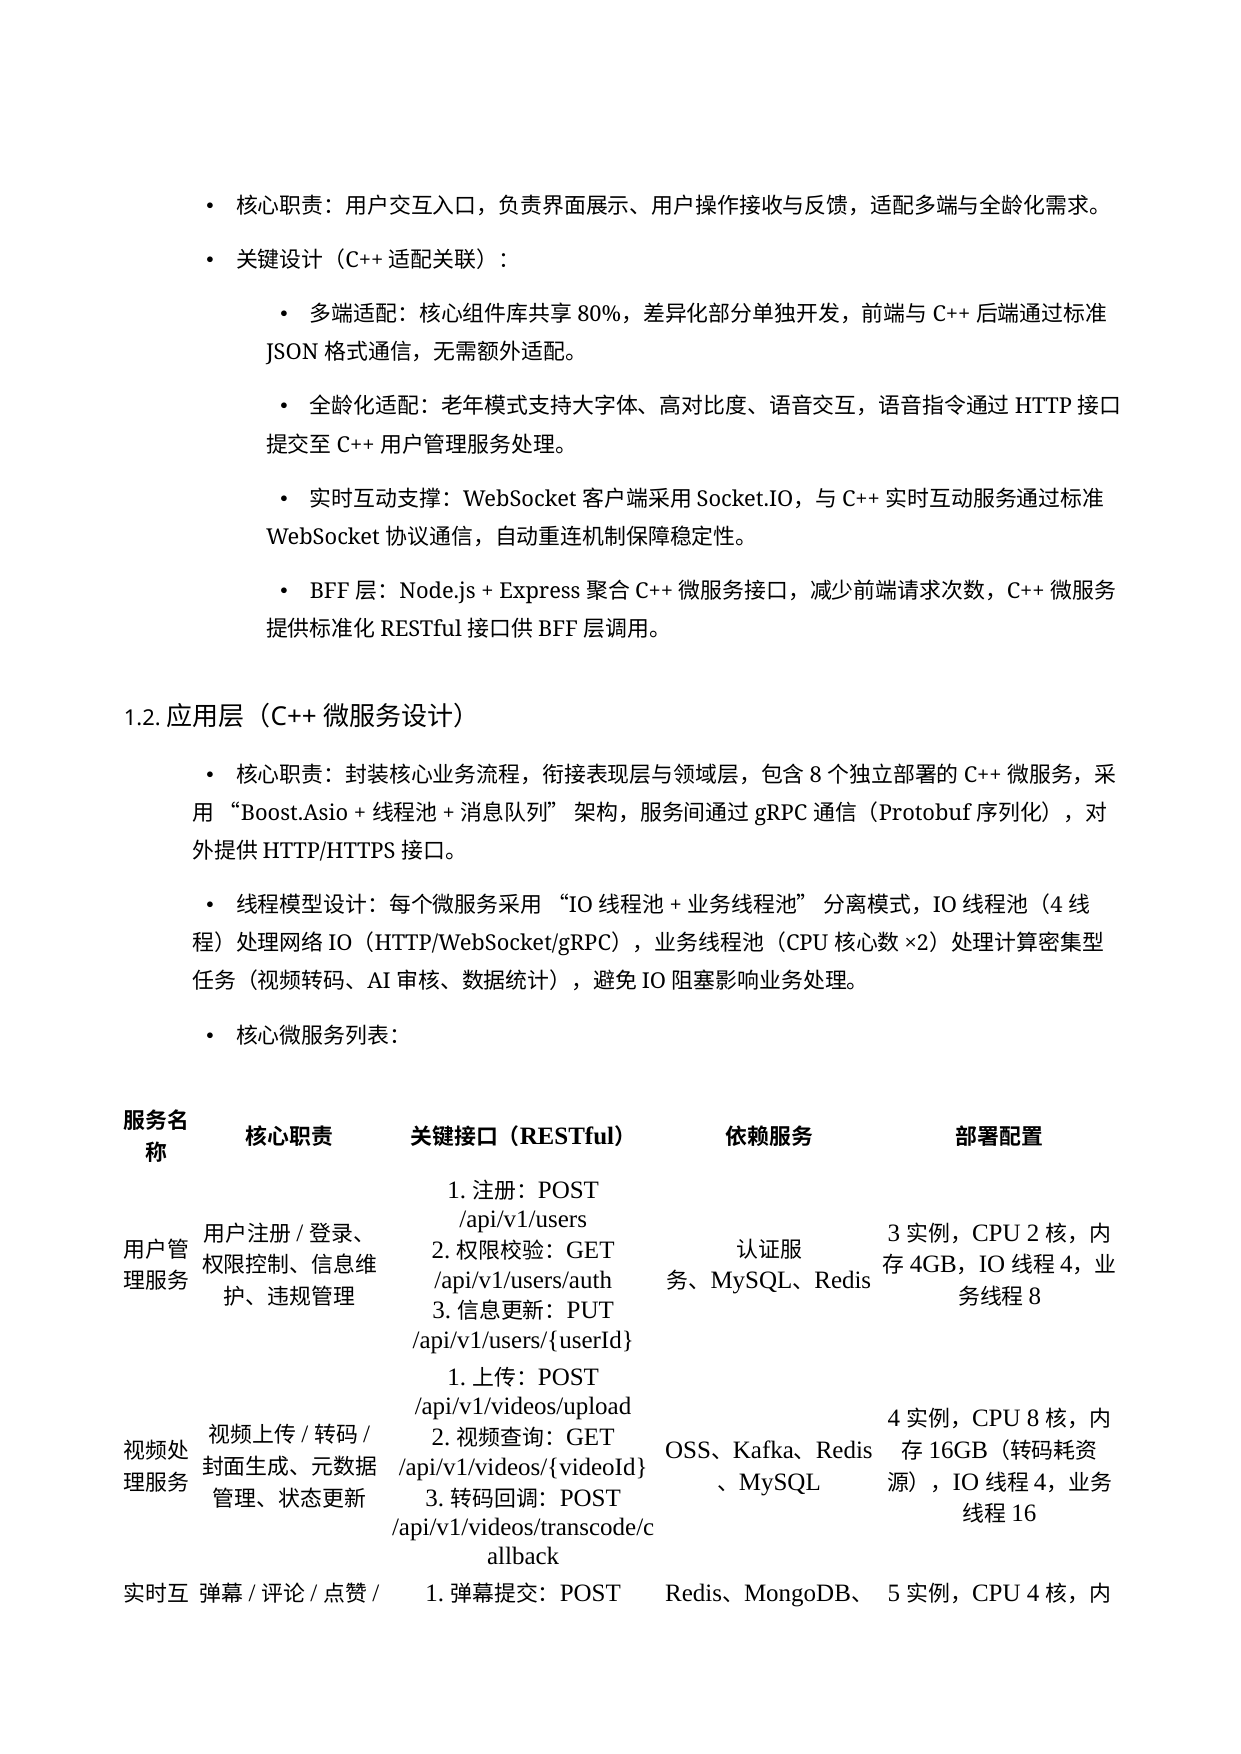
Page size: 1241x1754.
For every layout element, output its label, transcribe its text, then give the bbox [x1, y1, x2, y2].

list 线程模型设计：每个微服务采用 “IO 线程池 + 业务线程池” 分离模式，IO 线程池（4 线程）处理网络 IO（HTTP/WebSocket/gRPC），业务线程池（CPU 核心数 ×2）处理计算密集型任务（视频转码、AI 审核、数据统计），避免 IO 阻塞影响业务处理。 [162, 887, 1122, 995]
table_header 部署配置 [877, 1101, 1122, 1170]
table_cell 用户注册 / 登录、权限控制、信息维护、违规管理 [194, 1170, 385, 1357]
table_cell OSS、Kafka、Redis、MySQL [661, 1357, 877, 1573]
table_cell Redis、MongoDB、 [661, 1573, 877, 1610]
table_cell 3 实例，CPU 2 核，内存 4GB，IO 线程 4，业务线程 8 [877, 1170, 1122, 1357]
list BFF 层：Node.js + Express 聚合 C++ 微服务接口，减少前端请求次数，C++ 微服务提供标准化 RESTful 接口供 BFF 层调用。 [236, 573, 1122, 643]
table_cell 认证服务、MySQL、Redis [661, 1170, 877, 1357]
table_header 核心职责 [194, 1101, 385, 1170]
table_cell 4 实例，CPU 8 核，内存 16GB（转码耗资源），IO 线程 4，业务线程 16 [877, 1357, 1122, 1573]
table_cell 用户管理服务 [118, 1170, 194, 1357]
list 实时互动支撑：WebSocket 客户端采用 Socket.IO，与 C++ 实时互动服务通过标准 WebSocket 协议通信，自动重连机制保障稳定性。 [236, 481, 1122, 551]
list 关键设计（C++ 适配关联）： [162, 242, 1122, 273]
list 核心职责：用户交互入口，负责界面展示、用户操作接收与反馈，适配多端与全龄化需求。 [162, 188, 1122, 219]
table_cell 1. 弹幕提交：POST [385, 1573, 661, 1610]
table_cell 视频上传 / 转码 / 封面生成、元数据管理、状态更新 [194, 1357, 385, 1573]
table_header 服务名称 [118, 1101, 194, 1170]
table_cell 视频处理服务 [118, 1357, 194, 1573]
list 全龄化适配：老年模式支持大字体、高对比度、语音交互，语音指令通过 HTTP 接口提交至 C++ 用户管理服务处理。 [236, 388, 1122, 458]
table_cell 实时互 [118, 1573, 194, 1610]
list 核心职责：封装核心业务流程，衔接表现层与领域层，包含 8 个独立部署的 C++ 微服务，采用 “Boost.Asio + 线程池 + 消息队列” 架构，服务间通过 gRPC 通信（Protobuf 序列化），对外提供 HTTP/HTTPS 接口。 [162, 757, 1122, 865]
table_header 依赖服务 [661, 1101, 877, 1170]
table_cell 1. 注册：POST /api/v1/users 2. 权限校验：GET /api/v1/users/auth 3. 信息更新：PUT /api/v1/users/{userId} [385, 1170, 661, 1357]
table_cell 1. 上传：POST /api/v1/videos/upload 2. 视频查询：GET /api/v1/videos/{videoId} 3. 转码回调：POST /api/v1/videos/transcode/callback [385, 1357, 661, 1573]
table_header 关键接口（RESTful） [385, 1101, 661, 1170]
table_cell 弹幕 / 评论 / 点赞 / [194, 1573, 385, 1610]
subtitle 应用层（C++ 微服务设计） [118, 695, 1122, 733]
table_cell 5 实例，CPU 4 核，内 [877, 1573, 1122, 1610]
list 核心微服务列表： [162, 1018, 1122, 1049]
list 多端适配：核心组件库共享 80%，差异化部分单独开发，前端与 C++ 后端通过标准 JSON 格式通信，无需额外适配。 [236, 296, 1122, 366]
